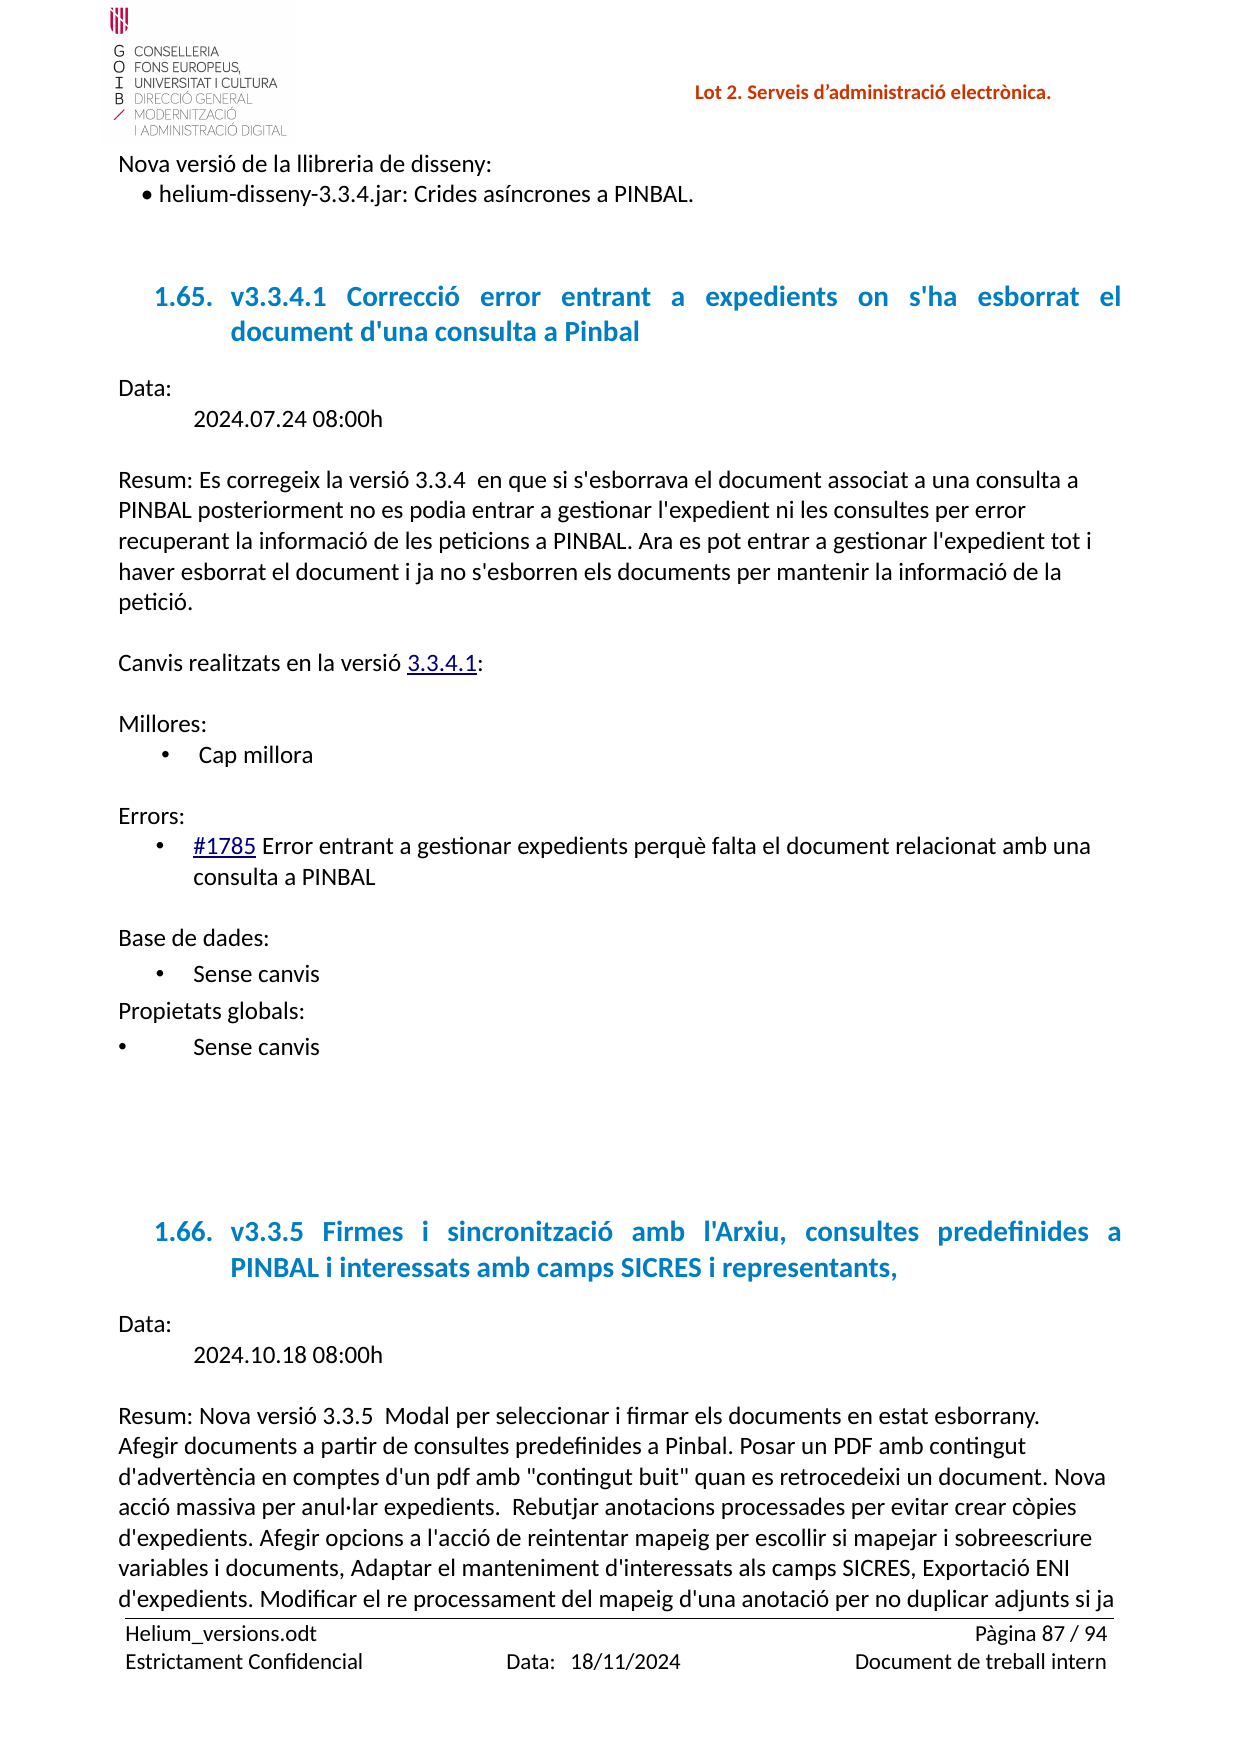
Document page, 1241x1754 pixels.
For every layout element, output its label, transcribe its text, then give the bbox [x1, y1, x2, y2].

text Propietats globals: [118, 995, 1122, 1025]
text 2024.07.24 08:00h [118, 403, 1122, 434]
text Millores: [118, 708, 1122, 739]
subtitle v3.3.5 Firmes i sincronització amb l'Arxiu, consultes predefinides a PINBAL i interessats amb camps SICRES i representants, [153, 1213, 1122, 1285]
text Nova versió de la llibreria de disseny: • helium-disseny-3.3.4.jar: Crides asíncrones a PINBAL. [118, 148, 1122, 209]
text Canvis realitzats en la versió 3.3.4.1: [118, 647, 1122, 678]
text Resum: Nova versió 3.3.5 Modal per seleccionar i firmar els documents en estat esborrany. Afegir documents a partir de consultes predefinides a Pinbal. Posar un PDF amb contingut d'advertència en comptes d'un pdf amb "contingut buit" quan es retrocedeixi un document. Nova acció massiva per anul·lar expedients. Rebutjar anotacions processades per evitar crear còpies d'expedients. Afegir opcions a l'acció de reintentar mapeig per escollir si mapejar i sobreescriure variables i documents, Adaptar el manteniment d'interessats als camps SICRES, Exportació ENI d'expedients. Modificar el re processament del mapeig d'una anotació per no duplicar adjunts si ja [118, 1400, 1122, 1614]
text 2024.10.18 08:00h [118, 1339, 1122, 1369]
subtitle v3.3.4.1 Correcció error entrant a expedients on s'ha esborrat el document d'una consulta a Pinbal [153, 278, 1122, 349]
text Data: [118, 1308, 1122, 1339]
text Data: [118, 373, 1122, 403]
list Sense canvis [118, 1031, 1122, 1062]
list Cap millora [161, 739, 1122, 769]
text Base de dades: [118, 922, 1122, 952]
text Resum: Es corregeix la versió 3.3.4 en que si s'esborrava el document associat a una consulta a PINBAL posteriorment no es podia entrar a gestionar l'expedient ni les consultes per error recuperant la informació de les peticions a PINBAL. Ara es pot entrar a gestionar l'expedient tot i haver esborrat el document i ja no s'esborren els documents per mantenir la informació de la petició. [118, 464, 1122, 617]
text Errors: [118, 800, 1122, 830]
picture [100, 0, 297, 144]
list #1785 Error entrant a gestionar expedients perquè falta el document relacionat amb una consulta a PINBAL [156, 830, 1122, 891]
list Sense canvis [156, 958, 1122, 989]
